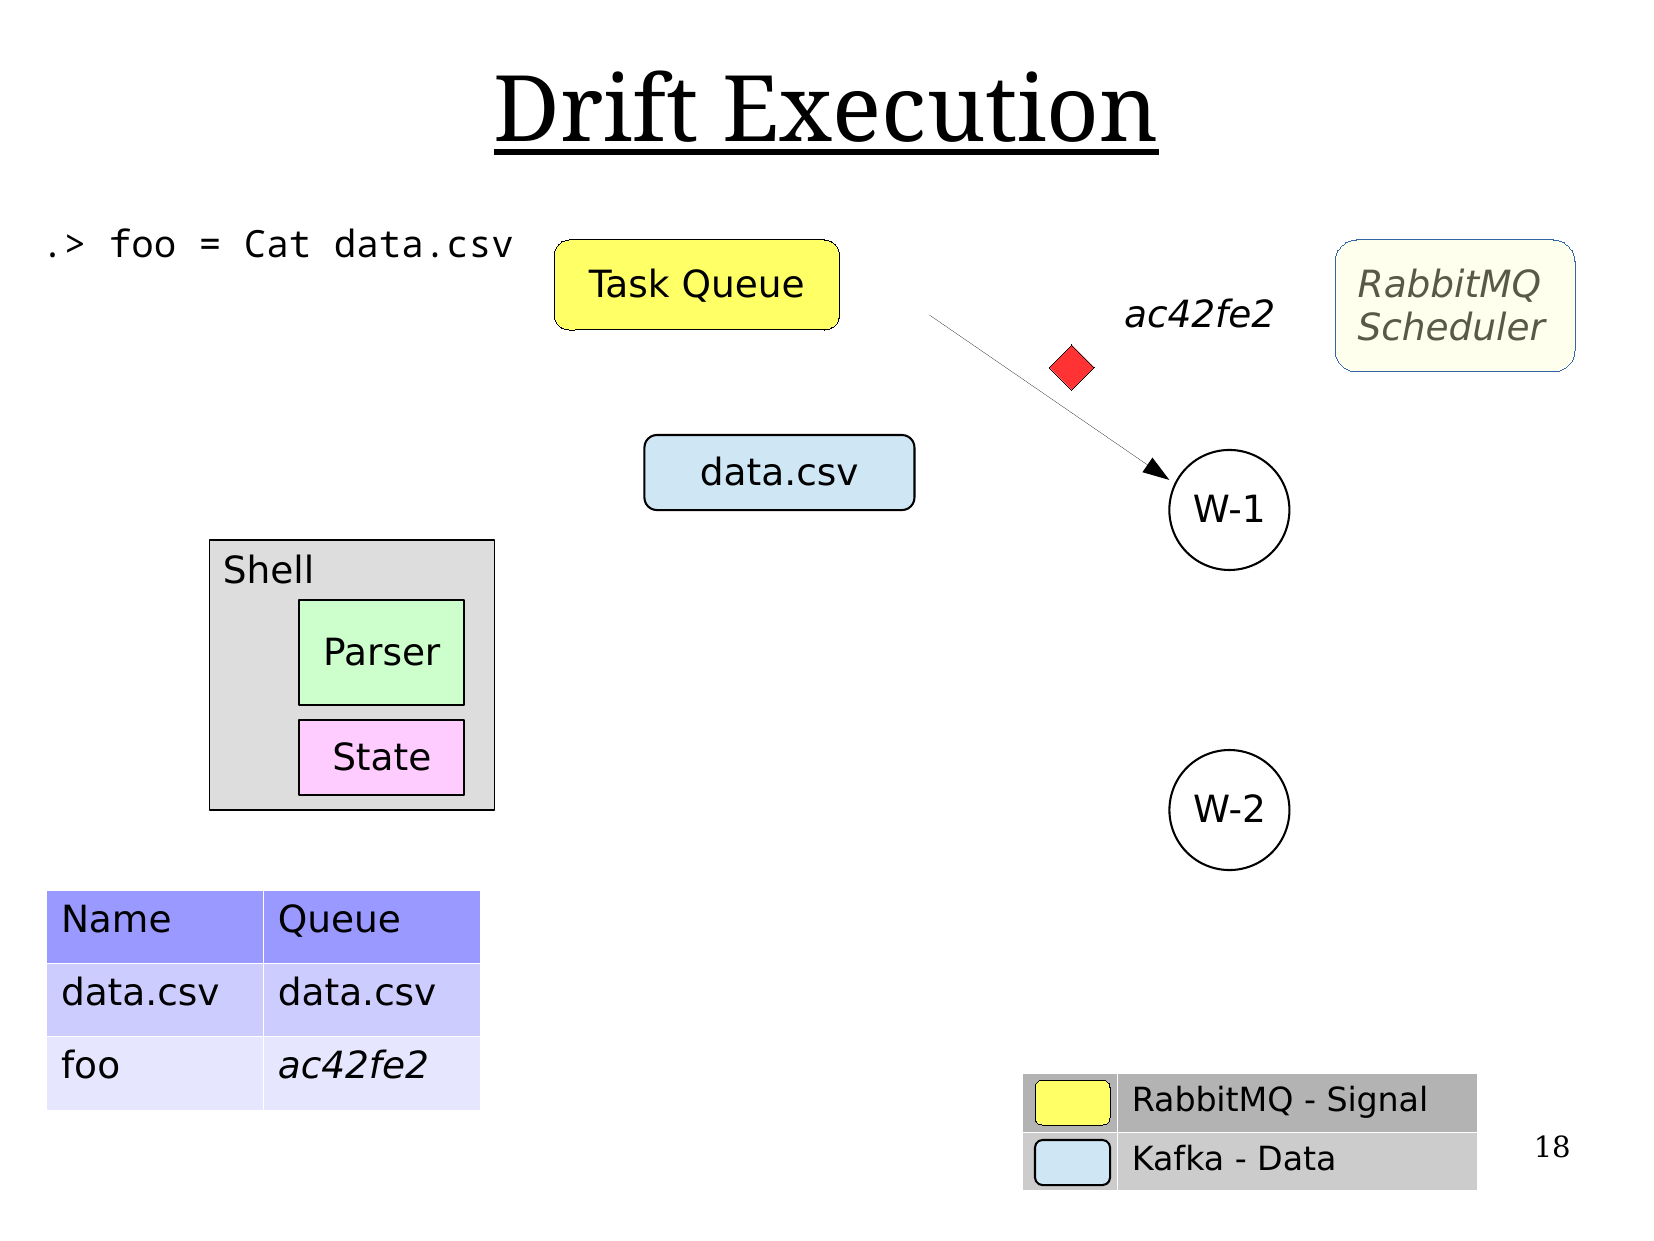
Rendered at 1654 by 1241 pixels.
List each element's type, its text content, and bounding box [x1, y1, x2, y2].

table_cell data.csv [264, 964, 480, 1036]
text_box data.csv [644, 435, 915, 511]
title Drift Execution [82, 2, 1571, 211]
text_box W-1 [1169, 449, 1290, 571]
text_box [1035, 1080, 1111, 1126]
table_header Name [47, 891, 263, 963]
table_header [1023, 1074, 1117, 1132]
text_box [209, 539, 495, 810]
table_cell foo [47, 1037, 263, 1110]
table_cell ac42fe2 [264, 1037, 480, 1110]
text_box [1049, 344, 1095, 391]
text_box Shell [208, 541, 330, 600]
text_box W-2 [1169, 750, 1290, 871]
table_header RabbitMQ - Signal [1118, 1074, 1477, 1132]
text_box [1335, 239, 1576, 372]
text_box .> foo = Cat data.csv [26, 210, 451, 263]
table_cell [1023, 1133, 1117, 1190]
table_header Queue [264, 891, 480, 963]
table_cell data.csv [47, 964, 263, 1036]
table_cell Kafka - Data [1118, 1133, 1477, 1190]
text_box ac42fe2 [1109, 284, 1291, 344]
text_box Parser [299, 599, 465, 705]
text_box [1035, 1140, 1111, 1186]
text_box State [299, 719, 465, 795]
text_box Task Queue [554, 239, 840, 331]
